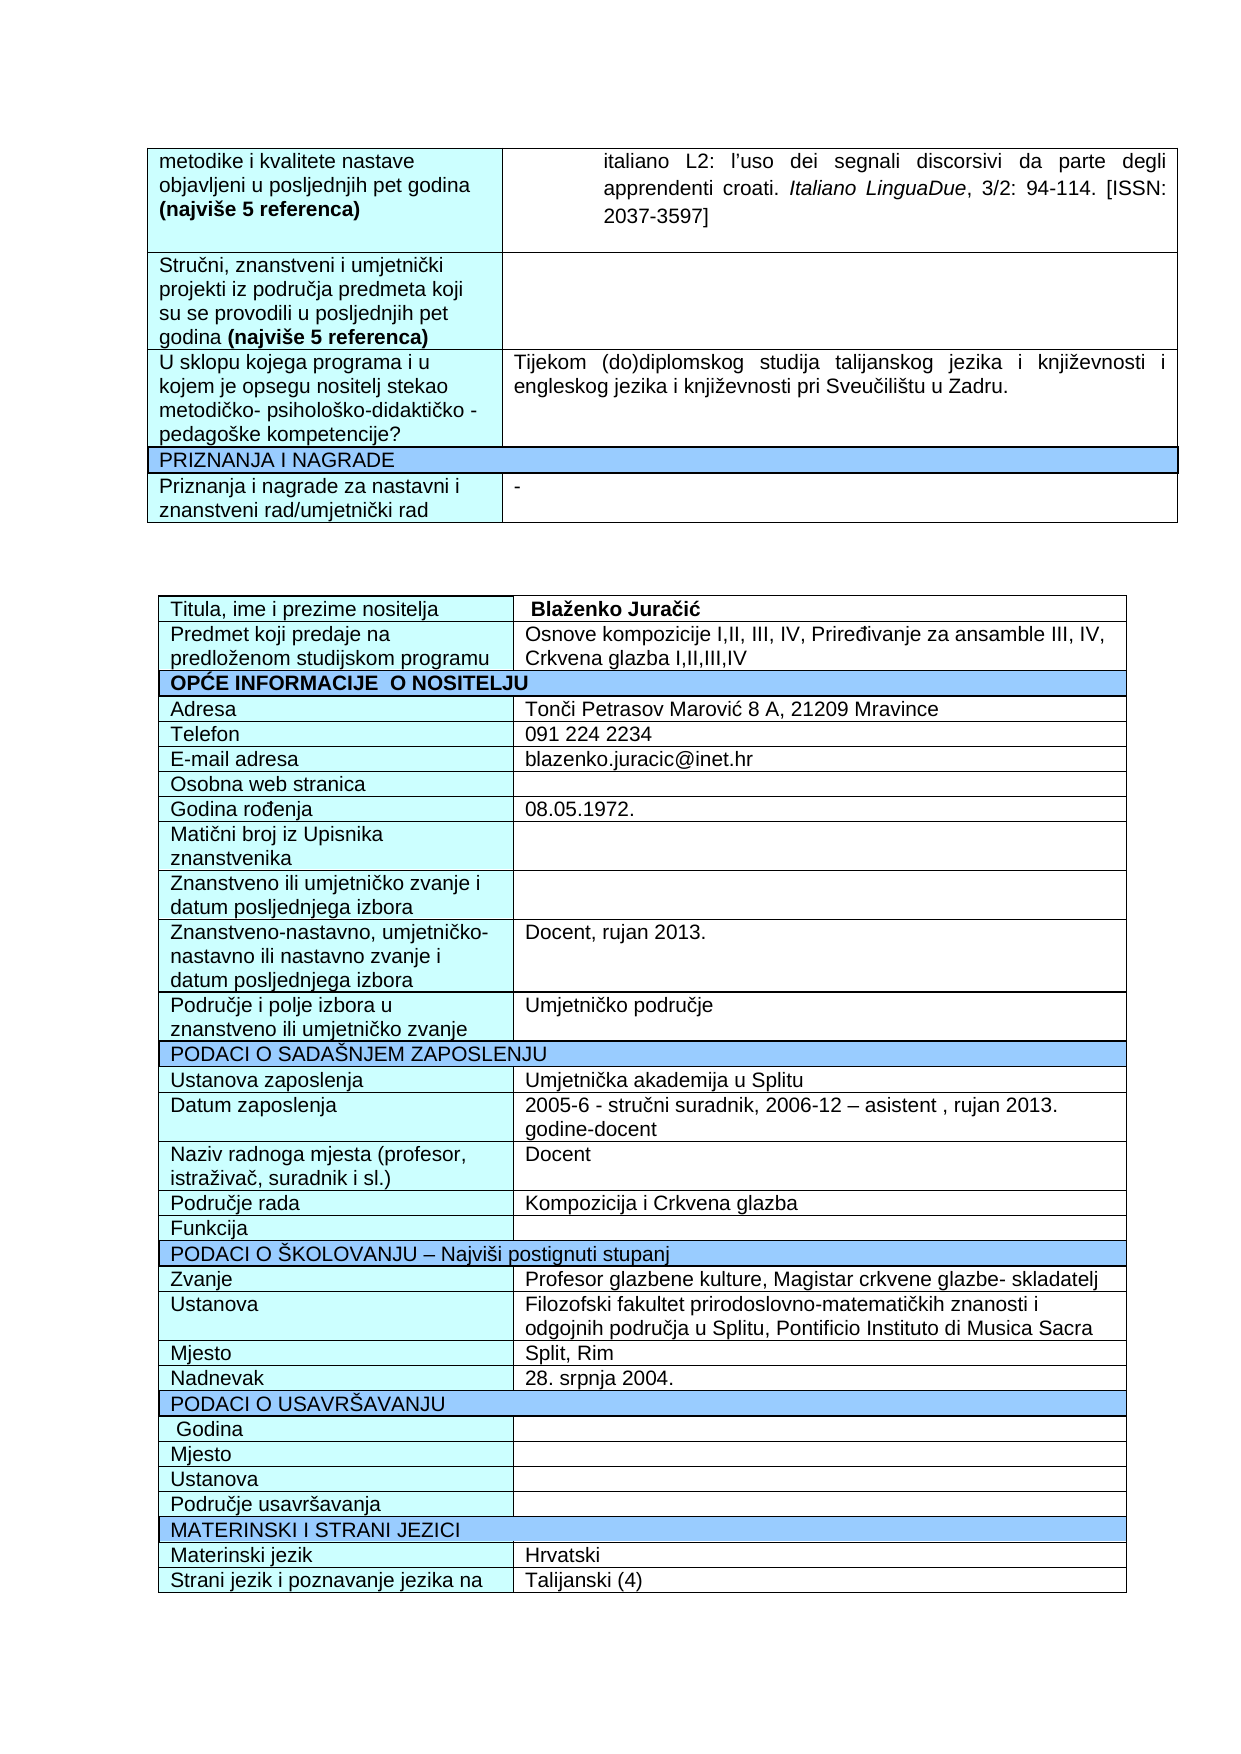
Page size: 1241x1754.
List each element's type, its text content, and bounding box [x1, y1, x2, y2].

table_header Titula, ime i prezime nositelja [159, 597, 513, 621]
table_cell [514, 1492, 1126, 1516]
table_cell E-mail adresa [159, 747, 513, 771]
table_cell Priznanja i nagrade za nastavni i znanstveni rad/umjetnički rad [148, 474, 502, 522]
table_cell [514, 822, 1126, 869]
table_cell Područje usavršavanja [159, 1492, 513, 1516]
table_cell Osobna web stranica [159, 772, 513, 796]
table_cell Predmet koji predaje na predloženom studijskom programu [159, 622, 513, 669]
table_cell Tijekom (do)diplomskog studija talijanskog jezika i književnosti i engleskog jezika i književnosti pri Sveučilištu u Zadru. [503, 350, 1177, 446]
table_cell [514, 1417, 1126, 1441]
table_cell PODACI O ŠKOLOVANJU – Najviši postignuti stupanj [160, 1241, 1126, 1265]
table_cell Tonči Petrasov Marović 8 A, 21209 Mravince [514, 697, 1126, 721]
table_cell Filozofski fakultet prirodoslovno-matematičkih znanosti i odgojnih područja u Splitu, Pontificio Instituto di Musica Sacra [514, 1292, 1126, 1340]
table_cell Kompozicija i Crkvena glazba [514, 1191, 1126, 1215]
table_cell metodike i kvalitete nastave objavljeni u posljednjih pet godina (najviše 5 referenca) [148, 149, 502, 252]
table_cell U sklopu kojega programa i u kojem je opsegu nositelj stekao metodičko- psihološko-didaktičko -pedagoške kompetencije? [148, 350, 502, 446]
table_cell Umjetničko područje [514, 993, 1126, 1040]
table_cell 28. srpnja 2004. [514, 1366, 1126, 1390]
table_cell Znanstveno ili umjetničko zvanje i datum posljednjega izbora [159, 871, 513, 918]
table_cell 08.05.1972. [514, 797, 1126, 821]
table_cell Zvanje [159, 1267, 513, 1291]
table_cell Znanstveno-nastavno, umjetničko-nastavno ili nastavno zvanje i datum posljednjega izbora [159, 920, 513, 991]
table_cell Docent [514, 1142, 1126, 1190]
table_cell Godina rođenja [159, 797, 513, 821]
table_cell blazenko.juracic@inet.hr [514, 747, 1126, 771]
table_cell Mjesto [159, 1442, 513, 1466]
table_cell Profesor glazbene kulture, Magistar crkvene glazbe- skladatelj [514, 1267, 1126, 1291]
table_cell Funkcija [159, 1216, 513, 1240]
table_cell 2005-6 - stručni suradnik, 2006-12 – asistent , rujan 2013. godine-docent [514, 1093, 1126, 1141]
table_cell [514, 1442, 1126, 1466]
table_cell PRIZNANJA I NAGRADE [149, 448, 1177, 472]
table_cell Matični broj iz Upisnika znanstvenika [159, 822, 513, 869]
table_cell Adresa [159, 697, 513, 721]
table_cell Područje rada [159, 1191, 513, 1215]
table_cell Mjesto [159, 1341, 513, 1365]
table_cell Strani jezik i poznavanje jezika na [159, 1568, 513, 1592]
table_cell [514, 1467, 1126, 1491]
table_cell [503, 253, 1177, 349]
table_cell italiano L2: l’uso dei segnali discorsivi da parte degli apprendenti croati. Italiano LinguaDue, 3/2: 94-114. [ISSN: 2037-3597] [503, 149, 1177, 252]
table_cell Umjetnička akademija u Splitu [514, 1067, 1126, 1091]
table_cell Hrvatski [514, 1543, 1126, 1567]
table_cell Osnove kompozicije I,II, III, IV, Priređivanje za ansamble III, IV, Crkvena glazba I,II,III,IV [514, 622, 1126, 669]
table_cell Datum zaposlenja [159, 1093, 513, 1141]
table_cell Stručni, znanstveni i umjetnički projekti iz područja predmeta koji su se provodili u posljednjih pet godina (najviše 5 referenca) [148, 253, 502, 349]
table_cell Nadnevak [159, 1366, 513, 1390]
table_cell MATERINSKI I STRANI JEZICI [160, 1517, 1126, 1541]
table_cell - [503, 474, 1177, 522]
table_cell [514, 772, 1126, 796]
table_cell Split, Rim [514, 1341, 1126, 1365]
table_cell Materinski jezik [159, 1543, 513, 1567]
table_header Blaženko Juračić [514, 596, 1126, 621]
table_cell Naziv radnoga mjesta (profesor, istraživač, suradnik i sl.) [159, 1142, 513, 1190]
table_cell PODACI O SADAŠNJEM ZAPOSLENJU [160, 1042, 1126, 1066]
table_cell Godina [159, 1417, 513, 1441]
table_cell [514, 871, 1126, 918]
table_cell Ustanova [159, 1467, 513, 1491]
table_cell Docent, rujan 2013. [514, 920, 1126, 991]
table_cell Ustanova zaposlenja [159, 1067, 513, 1091]
table_cell [514, 1216, 1126, 1240]
table_cell PODACI O USAVRŠAVANJU [160, 1391, 1126, 1415]
table_cell Telefon [159, 722, 513, 746]
table_cell Talijanski (4) [514, 1568, 1126, 1592]
table_cell Područje i polje izbora u znanstveno ili umjetničko zvanje [159, 993, 513, 1040]
table_cell 091 224 2234 [514, 722, 1126, 746]
table_cell Ustanova [159, 1292, 513, 1340]
table_cell OPĆE INFORMACIJE O NOSITELJU [160, 671, 1126, 695]
